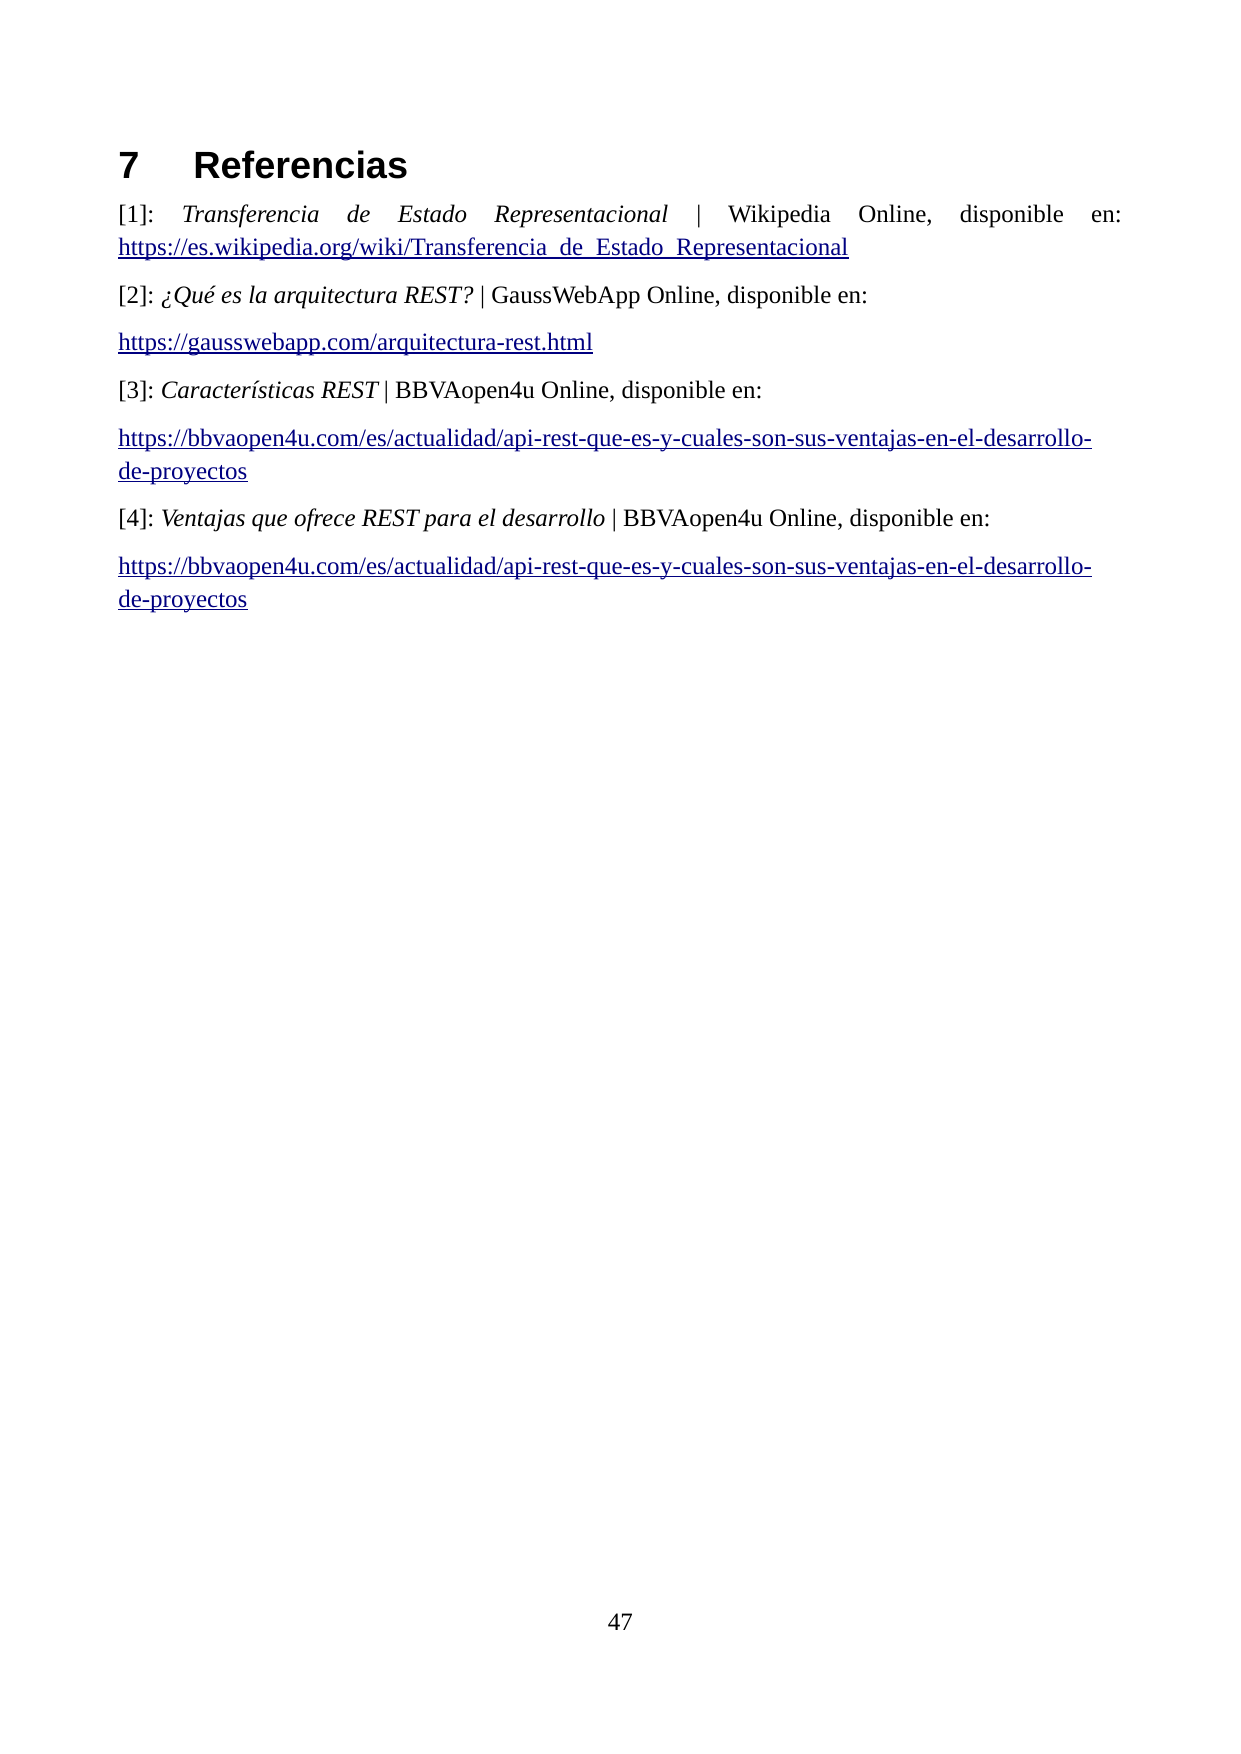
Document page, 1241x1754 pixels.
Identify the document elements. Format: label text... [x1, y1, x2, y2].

text [4]: Ventajas que ofrece REST para el desarrollo | BBVAopen4u Online, disponible en: [118, 503, 1122, 532]
subtitle Referencias [118, 143, 1122, 187]
text https://bbvaopen4u.com/es/actualidad/api-rest-que-es-y-cuales-son-sus-ventajas-en-el-desarrollo-de-proyectos [118, 551, 1122, 613]
text [3]: Características REST | BBVAopen4u Online, disponible en: [118, 375, 1122, 404]
text https://bbvaopen4u.com/es/actualidad/api-rest-que-es-y-cuales-son-sus-ventajas-en-el-desarrollo-de-proyectos [118, 423, 1122, 484]
text https://gausswebapp.com/arquitectura-rest.html [118, 327, 1122, 356]
text [1]: Transferencia de Estado Representacional | Wikipedia Online, disponible en: https://es.wikipedia.org/wiki/Transferencia_de_Estado_Representacional [118, 199, 1122, 261]
text [2]: ¿Qué es la arquitectura REST? | GaussWebApp Online, disponible en: [118, 280, 1122, 309]
